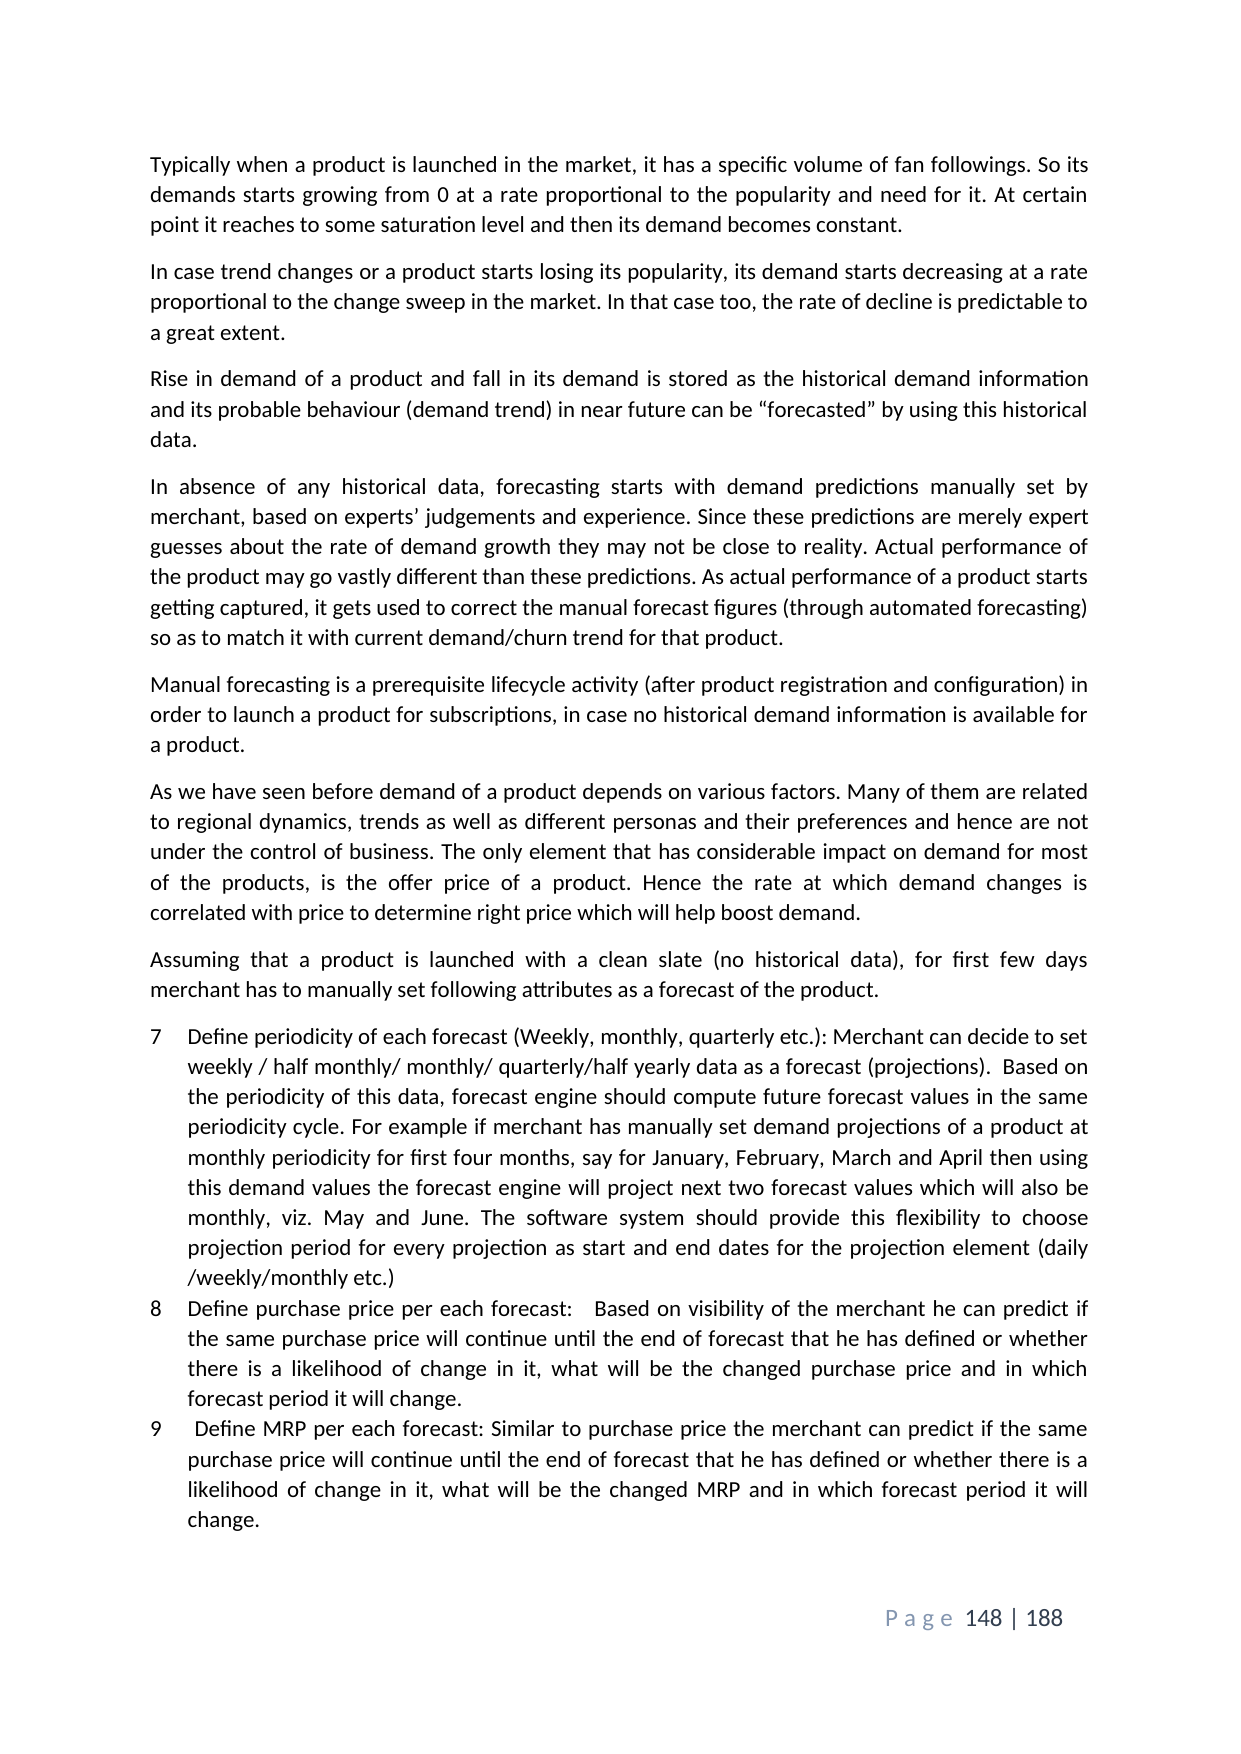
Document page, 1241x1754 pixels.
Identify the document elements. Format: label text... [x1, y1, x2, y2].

text In case trend changes or a product starts losing its popularity, its demand starts decreasing at a rate proportional to the change sweep in the market. In that case too, the rate of decline is predictable to a great extent. [150, 257, 1090, 346]
text Manual forecasting is a prerequisite lifecycle activity (after product registration and configuration) in order to launch a product for subscriptions, in case no historical demand information is available for a product. [150, 670, 1090, 758]
text In absence of any historical data, forecasting starts with demand predictions manually set by merchant, based on experts’ judgements and experience. Since these predictions are merely expert guesses about the rate of demand growth they may not be close to reality. Actual performance of the product may go vastly different than these predictions. As actual performance of a product starts getting captured, it gets used to correct the manual forecast figures (through automated forecasting) so as to match it with current demand/churn trend for that product. [150, 472, 1090, 651]
list Define MRP per each forecast: Similar to purchase price the merchant can predict if the same purchase price will continue until the end of forecast that he has defined or whether there is a likelihood of change in it, what will be the changed MRP and in which forecast period it will change. [150, 1414, 1090, 1533]
list Define purchase price per each forecast: Based on visibility of the merchant he can predict if the same purchase price will continue until the end of forecast that he has defined or whether there is a likelihood of change in it, what will be the changed purchase price and in which forecast period it will change. [150, 1294, 1090, 1412]
text As we have seen before demand of a product depends on various factors. Many of them are related to regional dynamics, trends as well as different personas and their preferences and hence are not under the control of business. The only element that has considerable impact on demand for most of the products, is the offer price of a product. Hence the rate at which demand changes is correlated with price to determine right price which will help boost demand. [150, 777, 1090, 926]
text Typically when a product is launched in the market, it has a specific volume of fan followings. So its demands starts growing from 0 at a rate proportional to the popularity and need for it. At certain point it reaches to some saturation level and then its demand becomes constant. [150, 150, 1090, 238]
list Define periodicity of each forecast (Weekly, monthly, quarterly etc.): Merchant can decide to set weekly / half monthly/ monthly/ quarterly/half yearly data as a forecast (projections). Based on the periodicity of this data, forecast engine should compute future forecast values in the same periodicity cycle. For example if merchant has manually set demand projections of a product at monthly periodicity for first four months, say for January, February, March and April then using this demand values the forecast engine will project next two forecast values which will also be monthly, viz. May and June. The software system should provide this flexibility to choose projection period for every projection as start and end dates for the projection element (daily /weekly/monthly etc.) [150, 1022, 1090, 1292]
text Rise in demand of a product and fall in its demand is stored as the historical demand information and its probable behaviour (demand trend) in near future can be “forecasted” by using this historical data. [150, 364, 1090, 453]
text Assuming that a product is launched with a clean slate (no historical data), for first few days merchant has to manually set following attributes as a forecast of the product. [150, 945, 1090, 1003]
